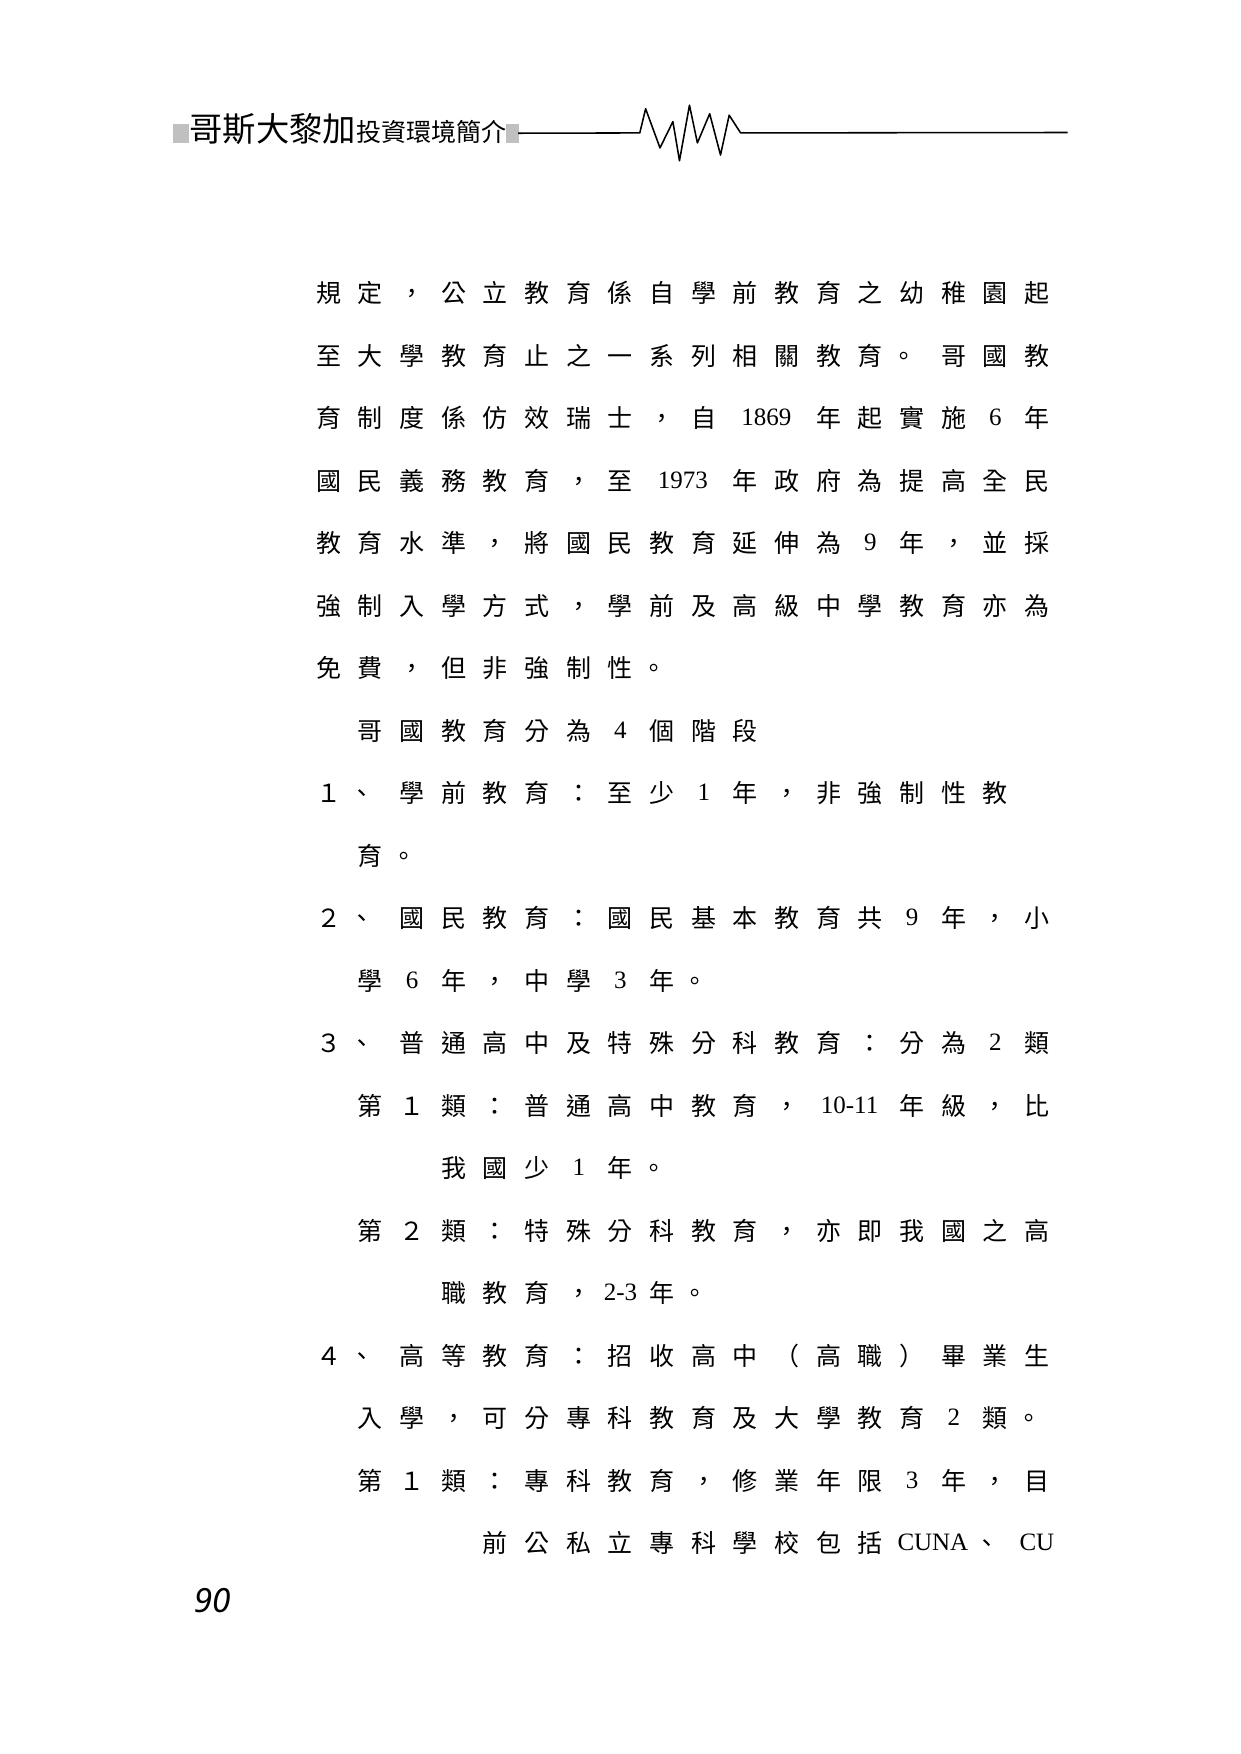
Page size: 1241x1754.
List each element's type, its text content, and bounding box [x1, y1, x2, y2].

text ４、高等教育：招收高中（高職）畢業生入學，可分專科教育及大學教育2類。 [281, 1313, 1058, 1438]
text ２、國民教育：國民基本教育共9年，小學6年，中學3年。 [281, 875, 1058, 1000]
text 第１類：專科教育，修業年限3年，目前公私立專科學校包括CUNA、CU [330, 1438, 1058, 1563]
text １、學前教育：至少1年，非強制性教育。 [281, 750, 1058, 875]
text 第１類：普通高中教育，10-11年級，比我國少1年。 [330, 1063, 1058, 1188]
text ３、普通高中及特殊分科教育：分為2類 [281, 1000, 1058, 1063]
text 規定，公立教育係自學前教育之幼稚園起至大學教育止之一系列相關教育。哥國教育制度係仿效瑞士，自1869年起實施6年國民義務教育，至1973年政府為提高全民教育水準，將國民教育延伸為9年，並採強制入學方式，學前及高級中學教育亦為免費，但非強制性。 [281, 250, 1058, 688]
text 哥國教育分為4個階段 [281, 688, 1058, 750]
text 第２類：特殊分科教育，亦即我國之高職教育，2-3年。 [330, 1188, 1058, 1313]
